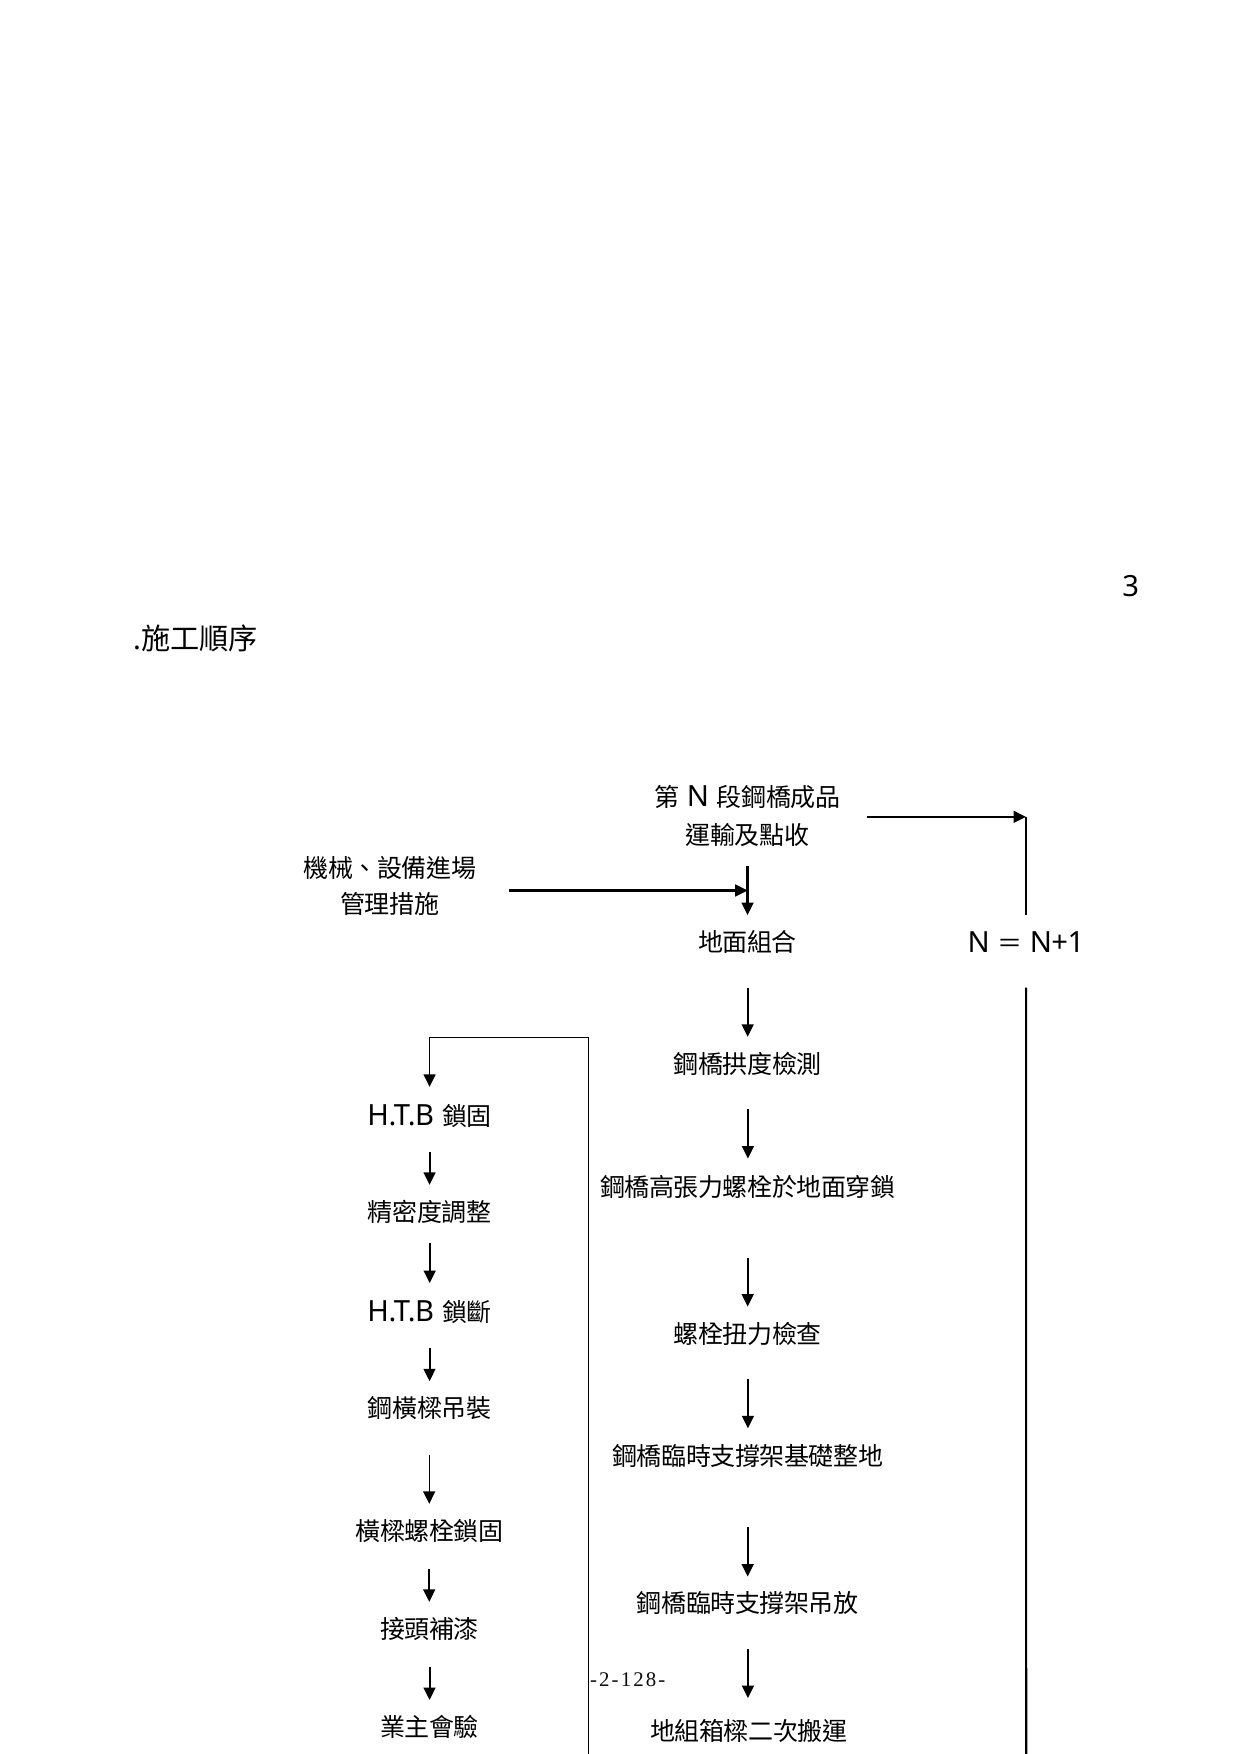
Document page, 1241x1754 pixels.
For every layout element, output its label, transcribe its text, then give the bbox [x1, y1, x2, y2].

list 3.施工順序 [133, 565, 1122, 658]
